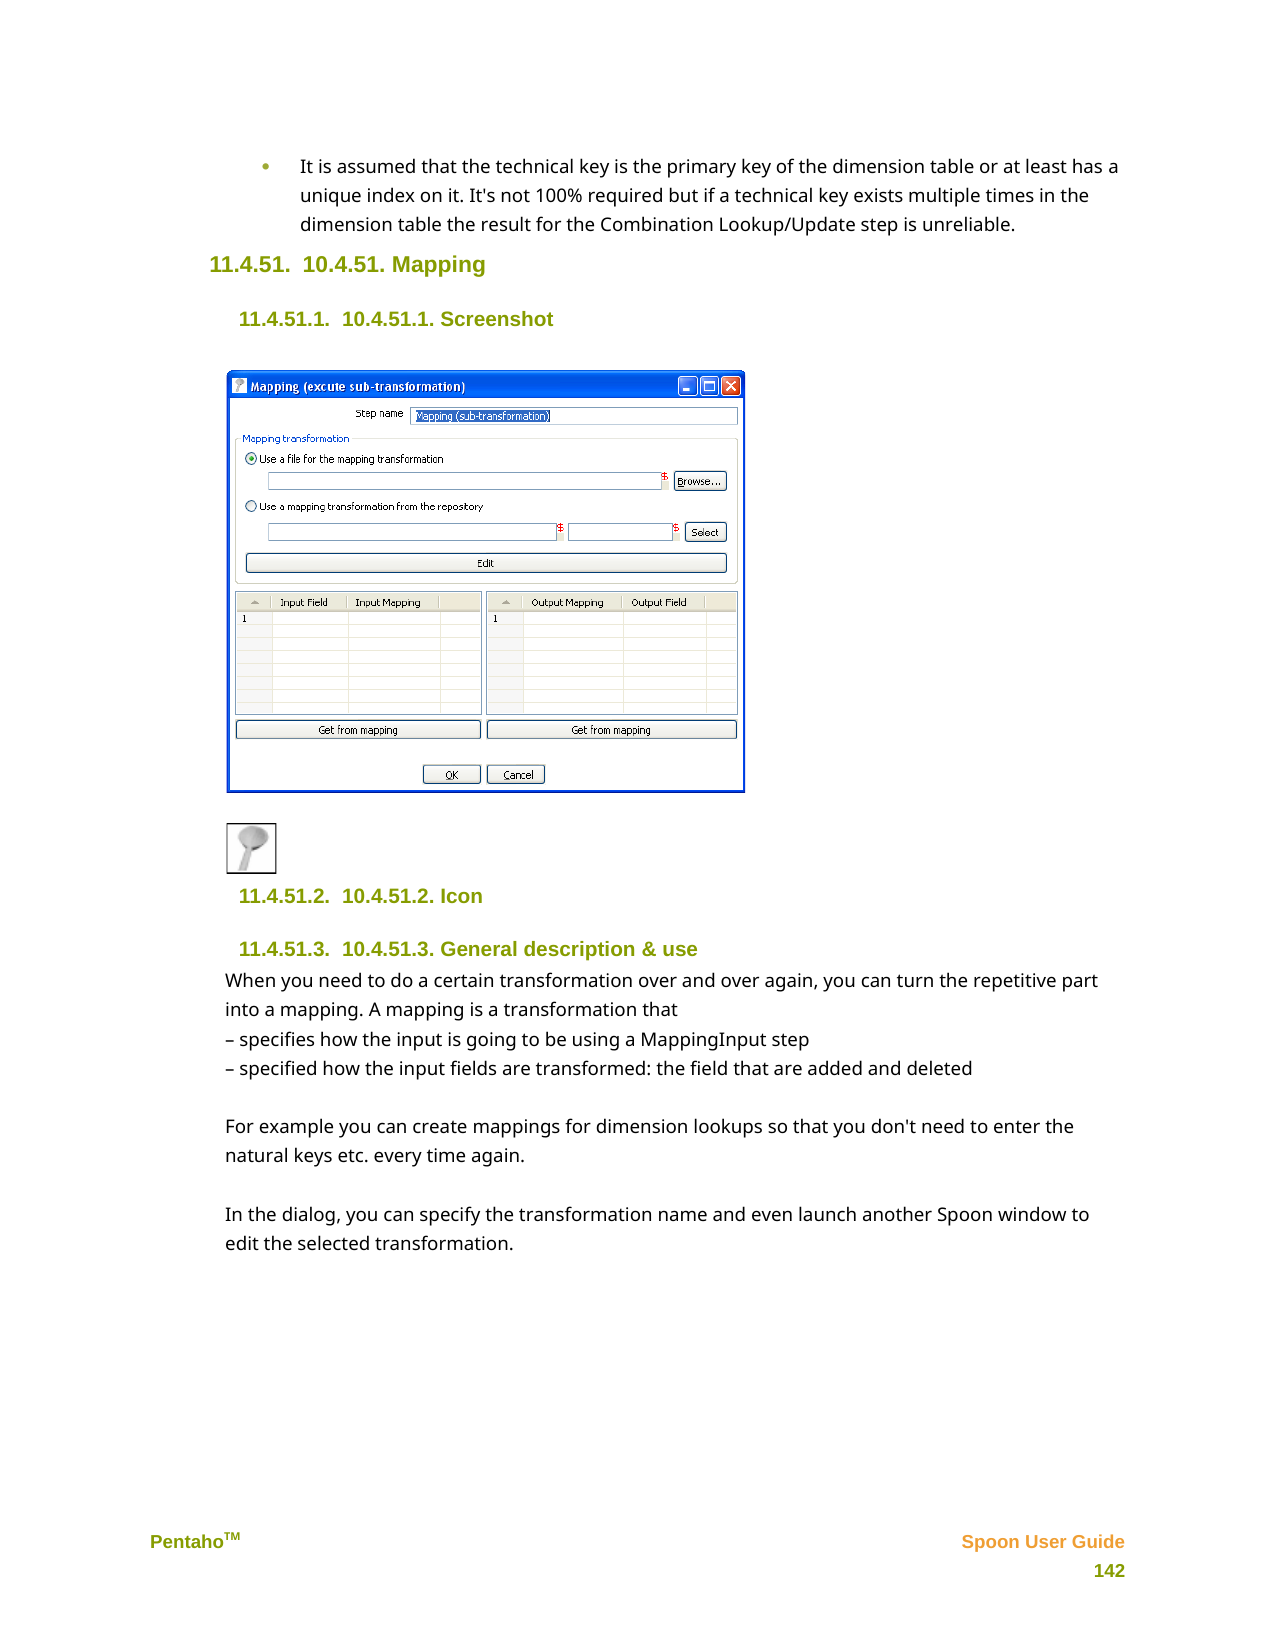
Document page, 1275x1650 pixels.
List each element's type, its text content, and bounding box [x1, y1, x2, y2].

subtitle 10.4.51.1. Screenshot [239, 298, 1125, 333]
subtitle 10.4.51.3. General description & use [239, 929, 1125, 964]
subtitle 10.4.51. Mapping [209, 244, 1125, 279]
text – specified how the input fields are transformed: the field that are added and deleted [225, 1052, 1125, 1081]
subtitle 10.4.51.2. Icon [225, 352, 1125, 910]
text When you need to do a certain transformation over and over again, you can turn the repetitive part into a mapping. A mapping is a transformation that [225, 964, 1125, 1023]
list It is assumed that the technical key is the primary key of the dimension table or at least has a unique index on it. It's not 100% required but if a technical key exists multiple times in the dimension table the result for the Combination Lookup/Update step is unreliable. [262, 150, 1125, 237]
text In the dialog, you can specify the transformation name and even launch another Spoon window to edit the selected transformation. [225, 1198, 1125, 1256]
picture [226, 823, 277, 874]
text For example you can create mappings for dimension lookups so that you don't need to enter the natural keys etc. every time again. [225, 1110, 1125, 1168]
text – specifies how the input is going to be using a MappingInput step [225, 1023, 1125, 1052]
picture [226, 370, 746, 793]
